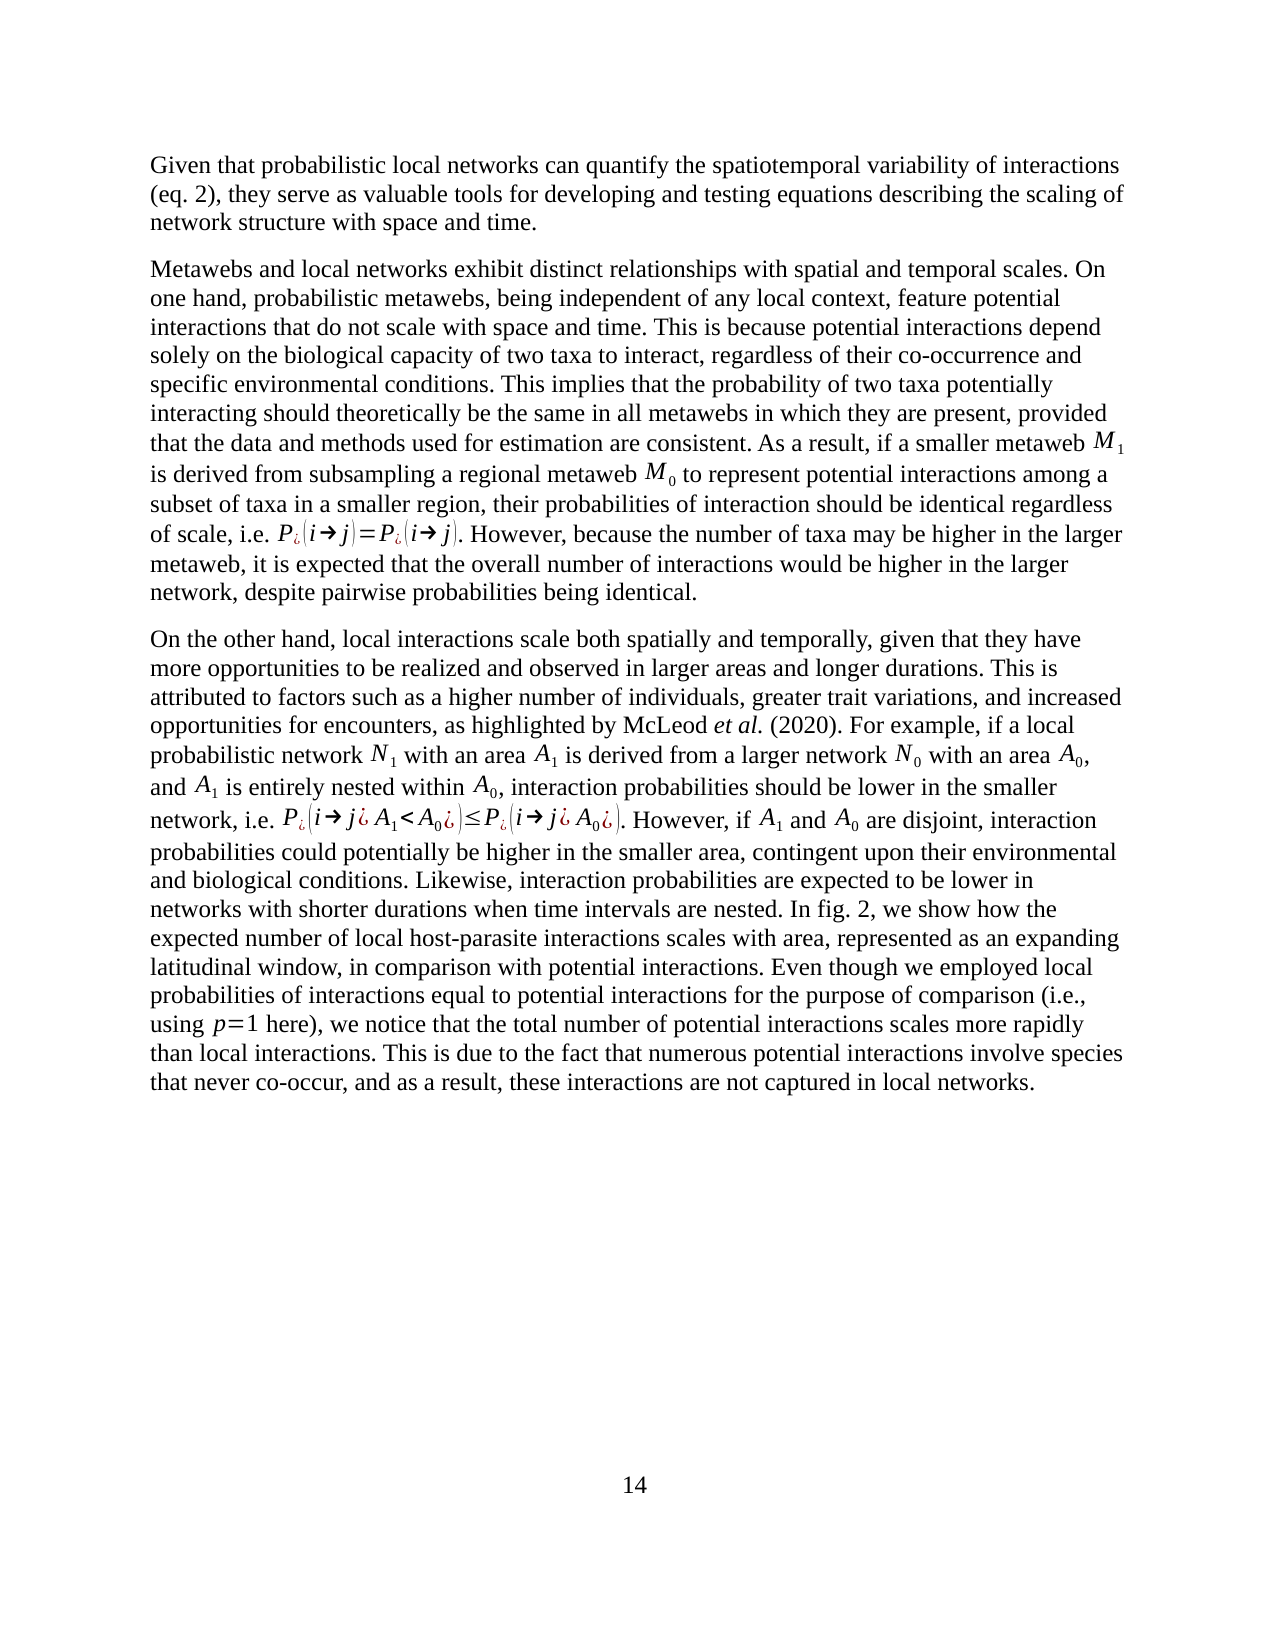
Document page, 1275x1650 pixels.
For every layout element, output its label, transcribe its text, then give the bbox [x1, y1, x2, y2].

text Given that probabilistic local networks can quantify the spatiotemporal variability of interactions (eq. 2), they serve as valuable tools for developing and testing equations describing the scaling of network structure with space and time. [150, 150, 1125, 236]
text On the other hand, local interactions scale both spatially and temporally, given that they have more opportunities to be realized and observed in larger areas and longer durations. This is attributed to factors such as a higher number of individuals, greater trait variations, and increased opportunities for encounters, as highlighted by McLeod et al. (2020). For example, if a local probabilistic network with an area is derived from a larger network with an area , and is entirely nested within , interaction probabilities should be lower in the smaller network, i.e. . However, if and are disjoint, interaction probabilities could potentially be higher in the smaller area, contingent upon their environmental and biological conditions. Likewise, interaction probabilities are expected to be lower in networks with shorter durations when time intervals are nested. In fig. 2, we show how the expected number of local host-parasite interactions scales with area, represented as an expanding latitudinal window, in comparison with potential interactions. Even though we employed local probabilities of interactions equal to potential interactions for the purpose of comparison (i.e., using here), we notice that the total number of potential interactions scales more rapidly than local interactions. This is due to the fact that numerous potential interactions involve species that never co-occur, and as a result, these interactions are not captured in local networks. [150, 624, 1125, 1095]
text Metawebs and local networks exhibit distinct relationships with spatial and temporal scales. On one hand, probabilistic metawebs, being independent of any local context, feature potential interactions that do not scale with space and time. This is because potential interactions depend solely on the biological capacity of two taxa to interact, regardless of their co-occurrence and specific environmental conditions. This implies that the probability of two taxa potentially interacting should theoretically be the same in all metawebs in which they are present, provided that the data and methods used for estimation are consistent. As a result, if a smaller metaweb is derived from subsampling a regional metaweb to represent potential interactions among a subset of taxa in a smaller region, their probabilities of interaction should be identical regardless of scale, i.e. . However, because the number of taxa may be higher in the larger metaweb, it is expected that the overall number of interactions would be higher in the larger network, despite pairwise probabilities being identical. [150, 254, 1125, 606]
